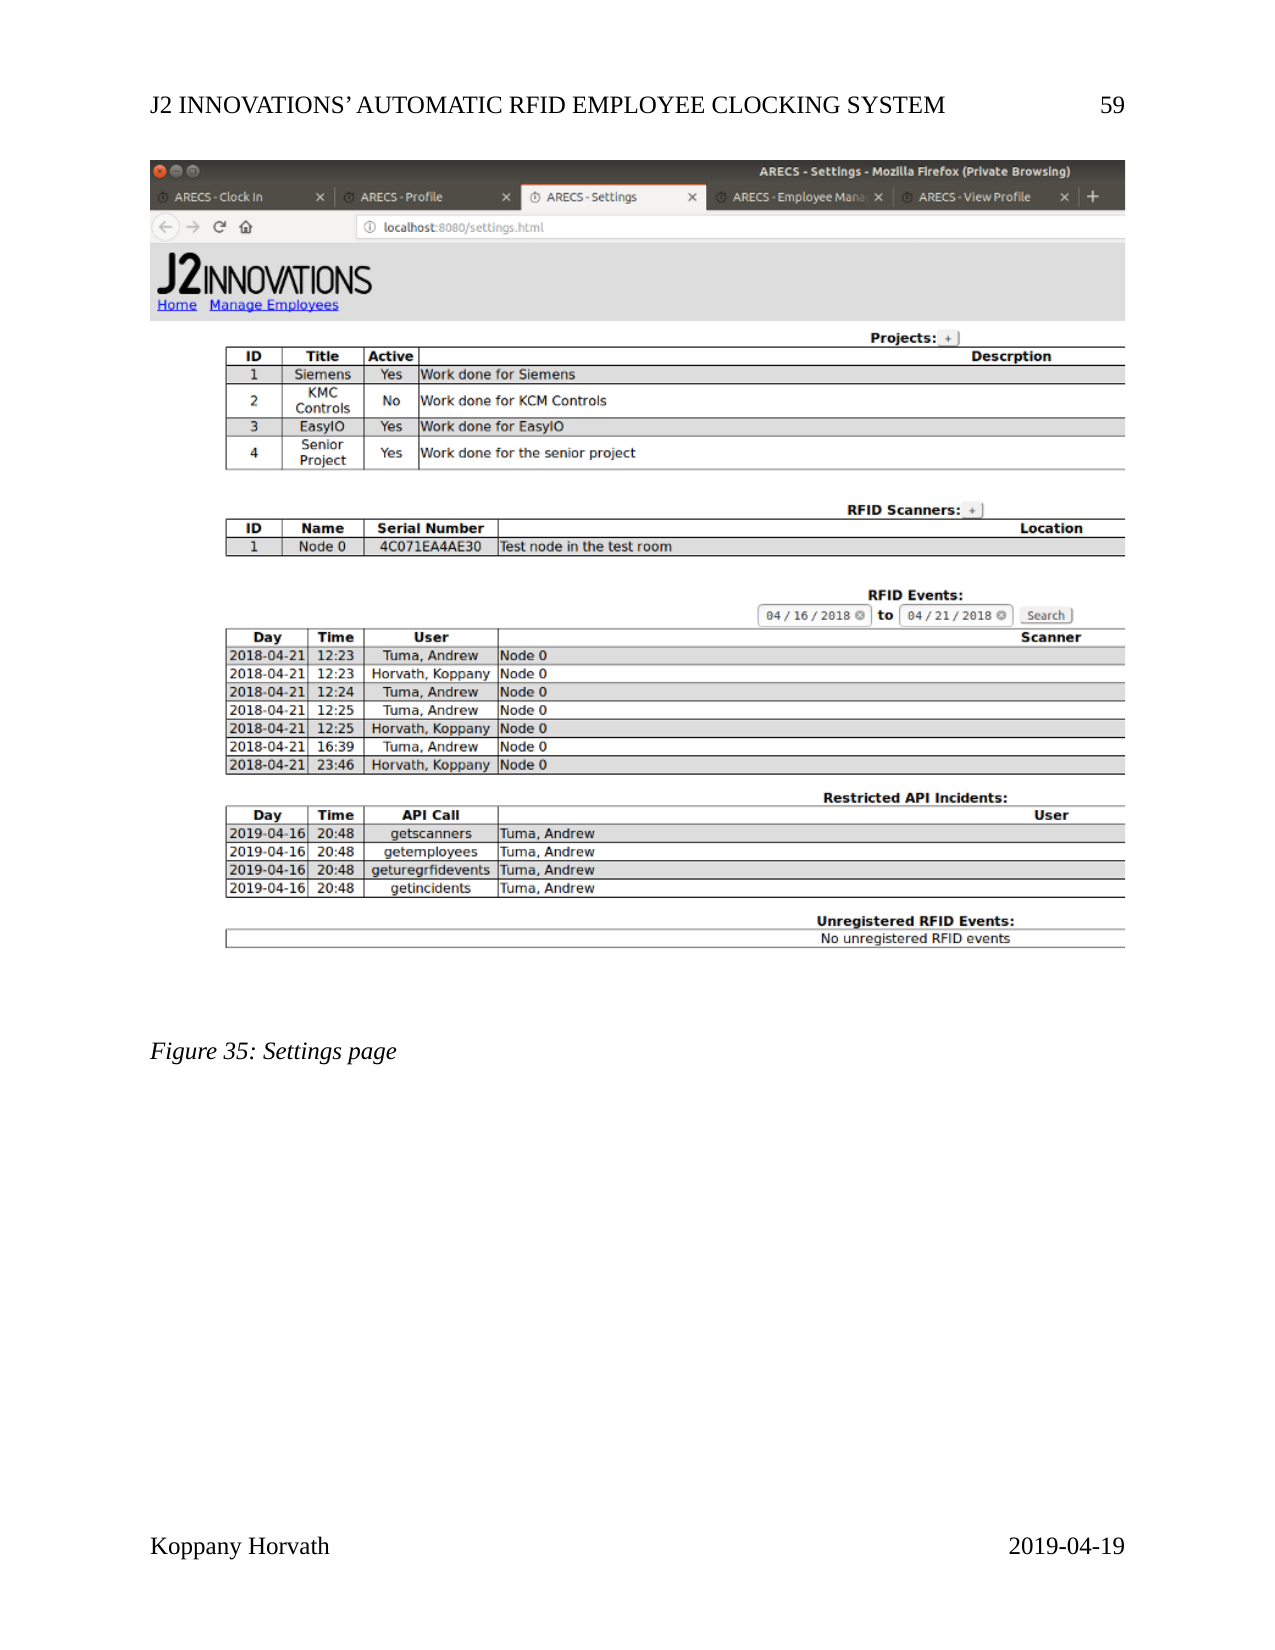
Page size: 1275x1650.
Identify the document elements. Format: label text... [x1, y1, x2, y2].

text Figure 35: Settings page [150, 1031, 1125, 1065]
picture [150, 160, 1125, 1031]
